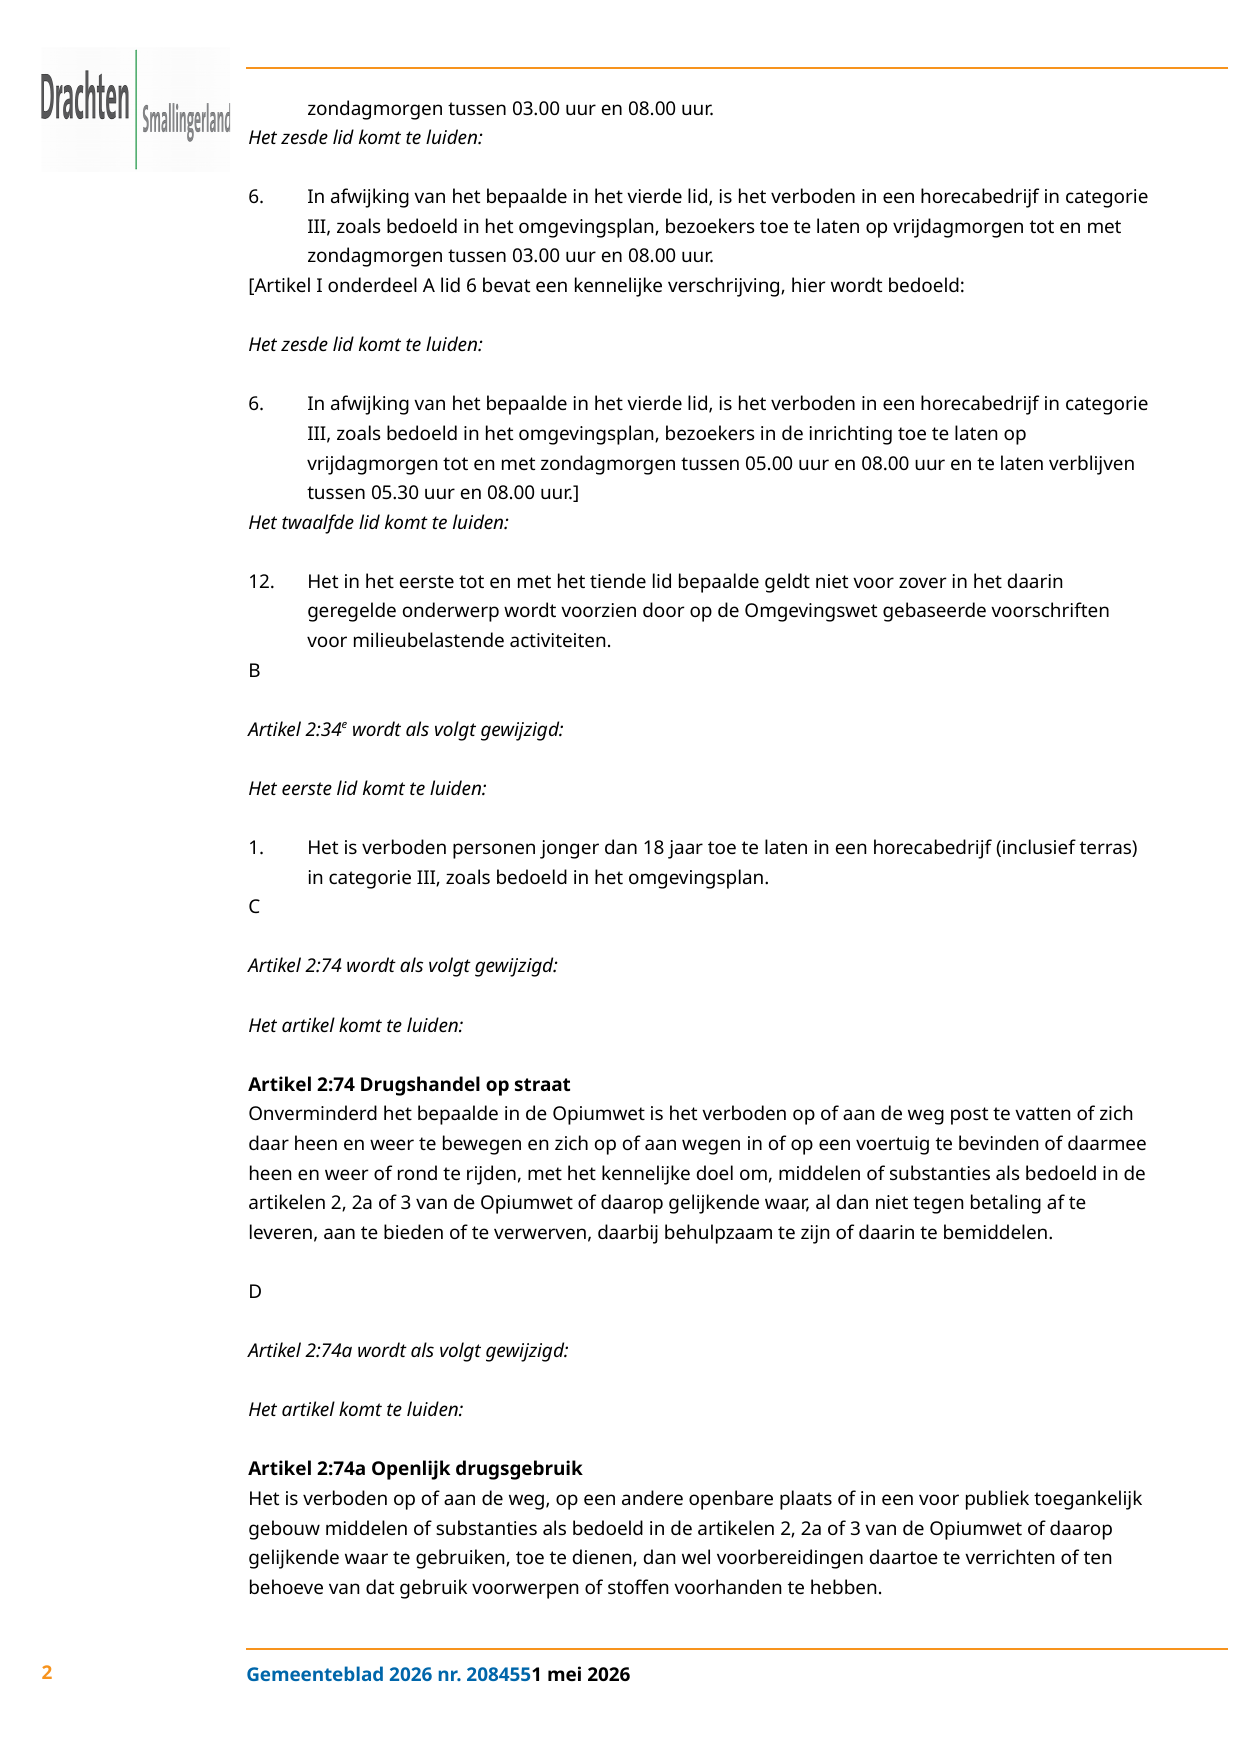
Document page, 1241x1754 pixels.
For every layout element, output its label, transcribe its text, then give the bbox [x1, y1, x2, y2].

text D [248, 1278, 1152, 1304]
text Artikel 2:74a Openlijk drugsgebruik [248, 1456, 1152, 1481]
text Artikel 2:74 Drugshandel op straat [248, 1071, 1152, 1097]
list zondagmorgen tussen 03.00 uur en 08.00 uur. [248, 95, 1152, 121]
text B [248, 657, 1152, 683]
text Artikel 2:34e wordt als volgt gewijzigd: [248, 716, 1152, 742]
text Onverminderd het bepaalde in de Opiumwet is het verboden op of aan de weg post te vatten of zich daar heen en weer te bewegen en zich op of aan wegen in of op een voertuig te bevinden of daarmee heen en weer of rond te rijden, met het kennelijke doel om, middelen of substanties als bedoeld in de artikelen 2, 2a of 3 van de Opiumwet of daarop gelijkende waar, al dan niet tegen betaling af te leveren, aan te bieden of te verwerven, daarbij behulpzaam te zijn of daarin te bemiddelen. [248, 1101, 1152, 1245]
text Het is verboden op of aan de weg, op een andere openbare plaats of in een voor publiek toegankelijk gebouw middelen of substanties als bedoeld in de artikelen 2, 2a of 3 van de Opiumwet of daarop gelijkende waar te gebruiken, toe te dienen, dan wel voorbereidingen daartoe te verrichten of ten behoeve van dat gebruik voorwerpen of stoffen voorhanden te hebben. [248, 1485, 1152, 1600]
text C [248, 893, 1152, 919]
text Het zesde lid komt te luiden: [248, 124, 1152, 150]
text Het artikel komt te luiden: [248, 1396, 1152, 1422]
text Artikel 2:74a wordt als volgt gewijzigd: [248, 1337, 1152, 1363]
text [Artikel I onderdeel A lid 6 bevat een kennelijke verschrijving, hier wordt bedoeld: [248, 272, 1152, 298]
picture [41, 47, 231, 172]
list Het is verboden personen jonger dan 18 jaar toe te laten in een horecabedrijf (inclusief terras) in categorie III, zoals bedoeld in het omgevingsplan. [248, 834, 1152, 890]
list In afwijking van het bepaalde in het vierde lid, is het verboden in een horecabedrijf in categorie III, zoals bedoeld in het omgevingsplan, bezoekers in de inrichting toe te laten op vrijdagmorgen tot en met zondagmorgen tussen 05.00 uur en 08.00 uur en te laten verblijven tussen 05.30 uur en 08.00 uur.] [248, 391, 1152, 505]
text Het artikel komt te luiden: [248, 1012, 1152, 1038]
list In afwijking van het bepaalde in het vierde lid, is het verboden in een horecabedrijf in categorie III, zoals bedoeld in het omgevingsplan, bezoekers toe te laten op vrijdagmorgen tot en met zondagmorgen tussen 03.00 uur en 08.00 uur. [248, 183, 1152, 268]
text Het zesde lid komt te luiden: [248, 331, 1152, 357]
list Het in het eerste tot en met het tiende lid bepaalde geldt niet voor zover in het daarin geregelde onderwerp wordt voorzien door op de Omgevingswet gebaseerde voorschriften voor milieubelastende activiteiten. [248, 568, 1152, 653]
text Het eerste lid komt te luiden: [248, 775, 1152, 801]
text Artikel 2:74 wordt als volgt gewijzigd: [248, 953, 1152, 978]
text Het twaalfde lid komt te luiden: [248, 509, 1152, 535]
